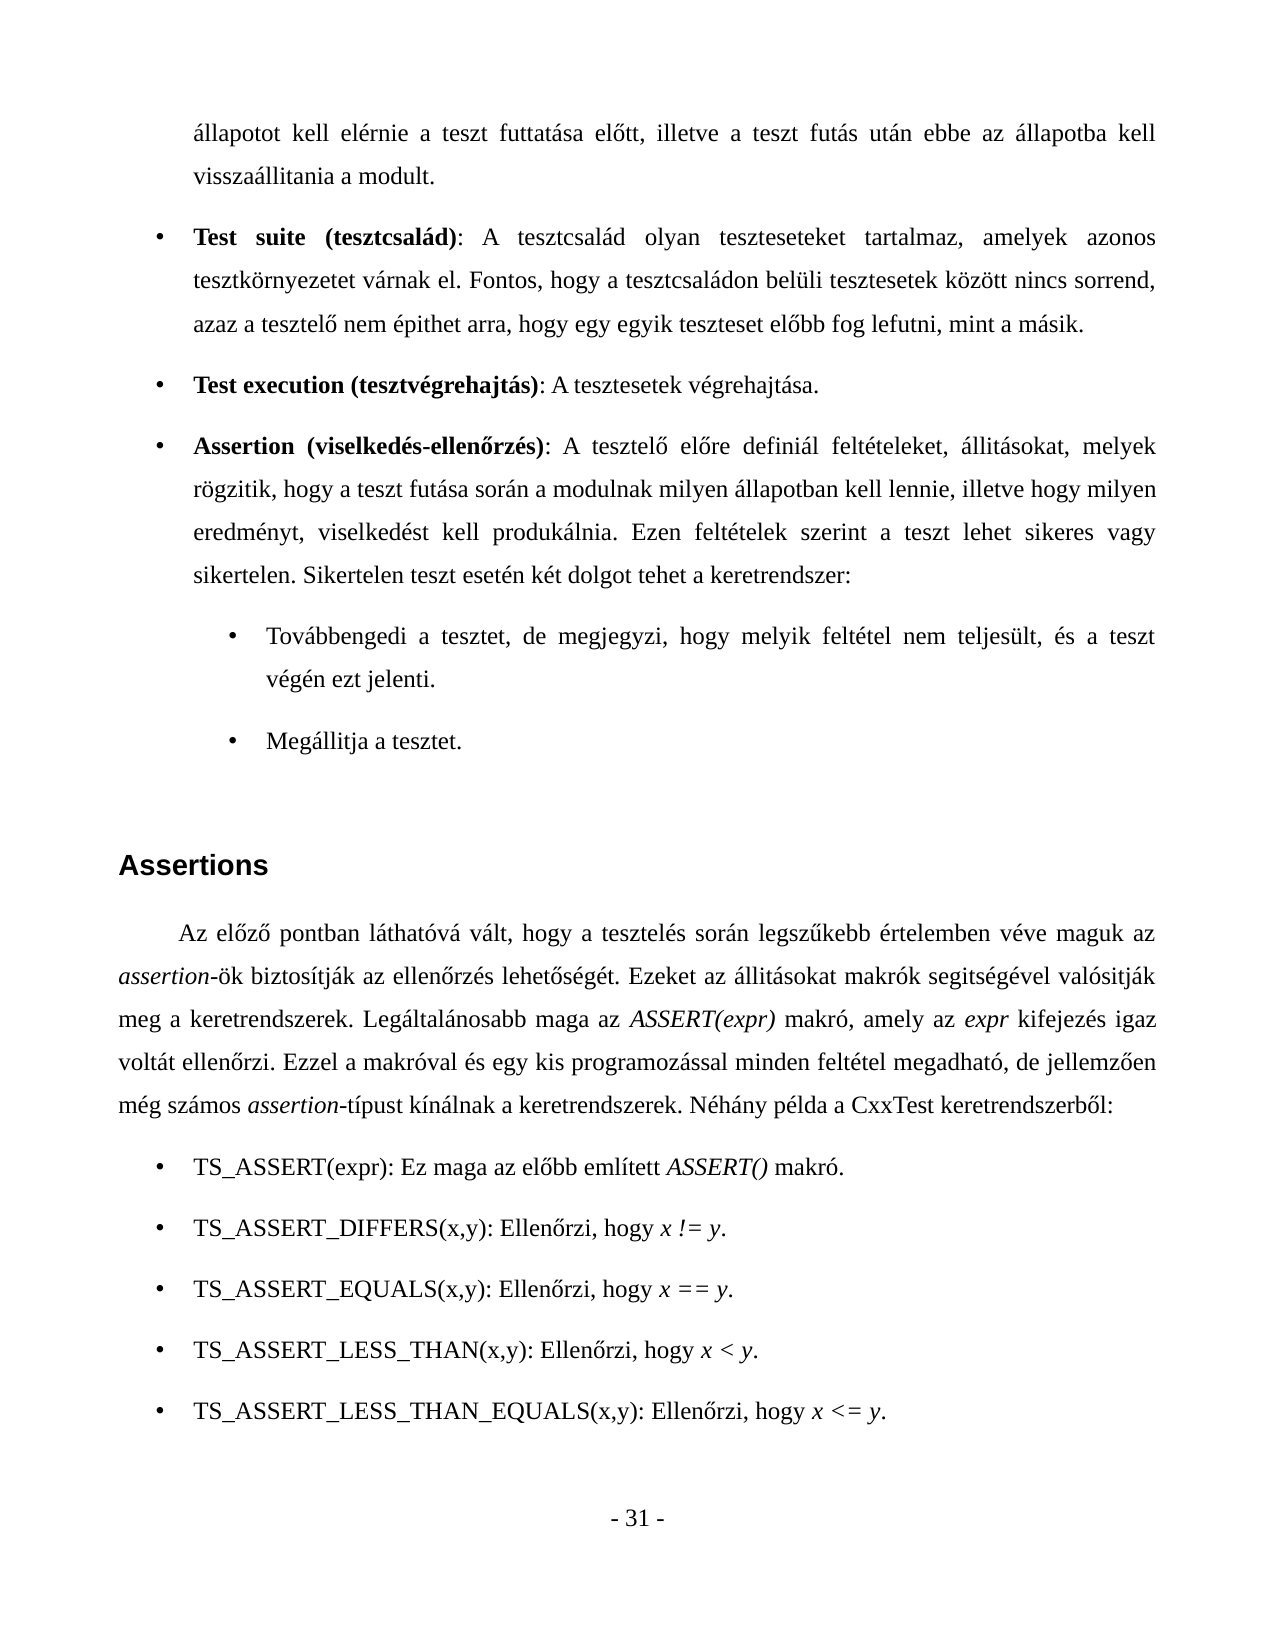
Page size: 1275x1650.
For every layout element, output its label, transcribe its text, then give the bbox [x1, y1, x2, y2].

list Test execution (tesztvégrehajtás): A tesztesetek végrehajtása. [156, 370, 1157, 398]
text Az előző pontban láthatóvá vált, hogy a tesztelés során legszűkebb értelemben véve maguk az assertion-ök biztosítják az ellenőrzés lehetőségét. Ezeket az állitásokat makrók segitségével valósitják meg a keretrendszerek. Legáltalánosabb maga az ASSERT(expr) makró, amely az expr kifejezés igaz voltát ellenőrzi. Ezzel a makróval és egy kis programozással minden feltétel megadható, de jellemzően még számos assertion-típust kínálnak a keretrendszerek. Néhány példa a CxxTest keretrendszerből: [118, 918, 1157, 1119]
list TS_ASSERT_LESS_THAN_EQUALS(x,y): Ellenőrzi, hogy x <= y. [156, 1396, 1157, 1425]
subtitle Assertions [118, 848, 1157, 882]
list TS_ASSERT_LESS_THAN(x,y): Ellenőrzi, hogy x < y. [156, 1335, 1157, 1364]
list TS_ASSERT(expr): Ez maga az előbb említett ASSERT() makró. [156, 1152, 1157, 1180]
list állapotot kell elérnie a teszt futtatása előtt, illetve a teszt futás után ebbe az állapotba kell visszaállitania a modult. [156, 118, 1157, 190]
list TS_ASSERT_DIFFERS(x,y): Ellenőrzi, hogy x != y. [156, 1213, 1157, 1241]
list Test suite (tesztcsalád): A tesztcsalád olyan teszteseteket tartalmaz, amelyek azonos tesztkörnyezetet várnak el. Fontos, hogy a tesztcsaládon belüli tesztesetek között nincs sorrend, azaz a tesztelő nem épithet arra, hogy egy egyik teszteset előbb fog lefutni, mint a másik. [156, 222, 1157, 337]
list Megállitja a tesztet. [228, 726, 1157, 754]
list Assertion (viselkedés-ellenőrzés): A tesztelő előre definiál feltételeket, állitásokat, melyek rögzitik, hogy a teszt futása során a modulnak milyen állapotban kell lennie, illetve hogy milyen eredményt, viselkedést kell produkálnia. Ezen feltételek szerint a teszt lehet sikeres vagy sikertelen. Sikertelen teszt esetén két dolgot tehet a keretrendszer: [156, 431, 1157, 589]
list Továbbengedi a tesztet, de megjegyzi, hogy melyik feltétel nem teljesült, és a teszt végén ezt jelenti. [228, 621, 1157, 693]
list TS_ASSERT_EQUALS(x,y): Ellenőrzi, hogy x == y. [156, 1274, 1157, 1303]
